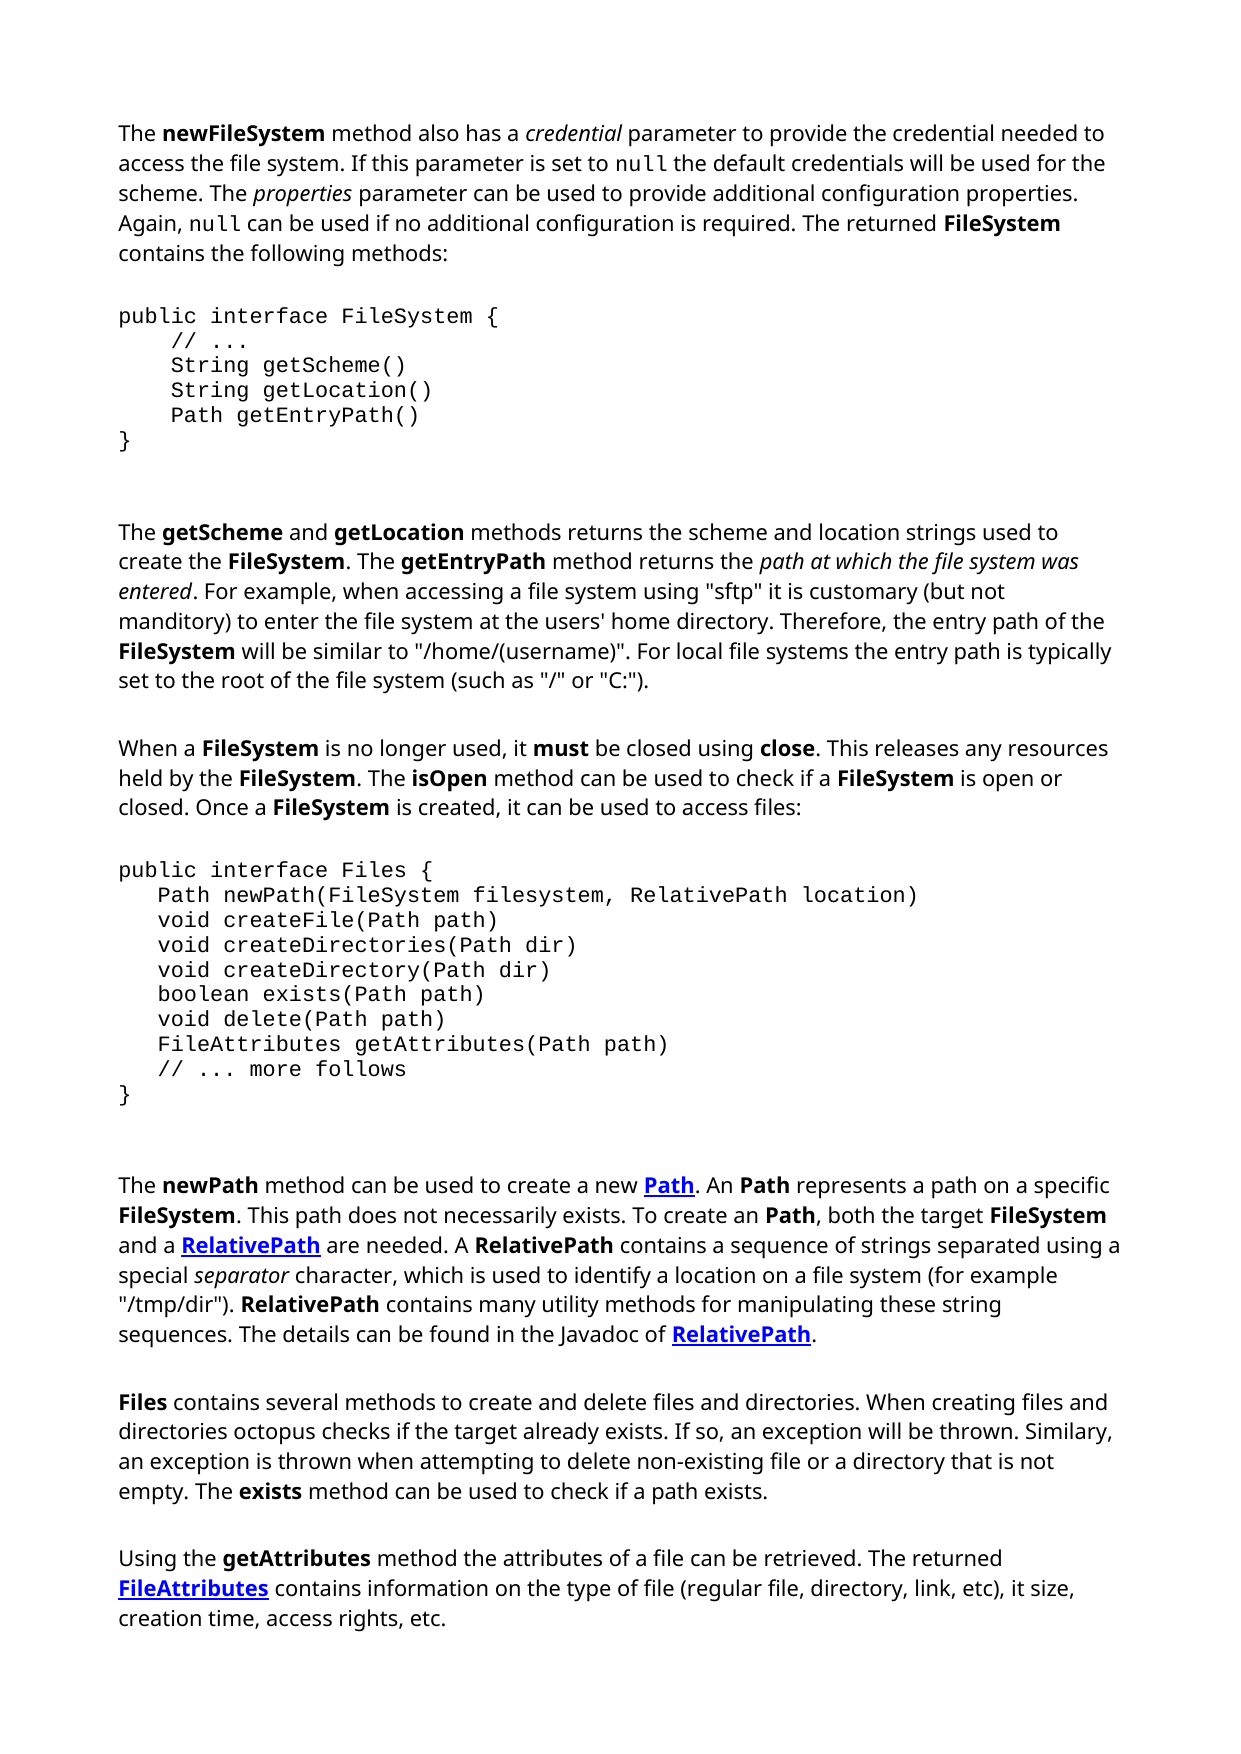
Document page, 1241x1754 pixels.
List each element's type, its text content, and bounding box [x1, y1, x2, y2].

text public interface Files { [118, 859, 1122, 884]
text The newPath method can be used to create a new Path. An Path represents a path on a specific FileSystem. This path does not necessarily exists. To create an Path, both the target FileSystem and a RelativePath are needed. A RelativePath contains a sequence of strings separated using a special separator character, which is used to identify a location on a file system (for example "/tmp/dir"). RelativePath contains many utility methods for manipulating these string sequences. The details can be found in the Javadoc of RelativePath. [118, 1170, 1122, 1349]
text Files contains several methods to create and delete files and directories. When creating files and directories octopus checks if the target already exists. If so, an exception will be thrown. Similary, an exception is thrown when attempting to delete non-existing file or a directory that is not empty. The exists method can be used to check if a path exists. [118, 1386, 1122, 1506]
text Path newPath(FileSystem filesystem, RelativePath location) [118, 884, 1122, 909]
text void createDirectories(Path dir) [118, 934, 1122, 959]
text The getScheme and getLocation methods returns the scheme and location strings used to create the FileSystem. The getEntryPath method returns the path at which the file system was entered. For example, when accessing a file system using "sftp" it is customary (but not manditory) to enter the file system at the users' home directory. Therefore, the entry path of the FileSystem will be similar to "/home/(username)". For local file systems the entry path is typically set to the root of the file system (such as "/" or "C:"). [118, 516, 1122, 695]
text void createDirectory(Path dir) [118, 959, 1122, 983]
text // ... more follows [118, 1058, 1122, 1083]
text String getScheme() [118, 354, 1122, 379]
text void createFile(Path path) [118, 909, 1122, 934]
text Using the getAttributes method the attributes of a file can be retrieved. The returned FileAttributes contains information on the type of file (regular file, directory, link, etc), it size, creation time, access rights, etc. [118, 1543, 1122, 1632]
text } [118, 429, 1122, 454]
text } [118, 1083, 1122, 1107]
text Path getEntryPath() [118, 404, 1122, 429]
text String getLocation() [118, 379, 1122, 404]
text FileAttributes getAttributes(Path path) [118, 1033, 1122, 1058]
text boolean exists(Path path) [118, 983, 1122, 1008]
text When a FileSystem is no longer used, it must be closed using close. This releases any resources held by the FileSystem. The isOpen method can be used to check if a FileSystem is open or closed. Once a FileSystem is created, it can be used to access files: [118, 733, 1122, 822]
text public interface FileSystem { [118, 305, 1122, 330]
text // ... [118, 330, 1122, 354]
text The newFileSystem method also has a credential parameter to provide the credential needed to access the file system. If this parameter is set to null the default credentials will be used for the scheme. The properties parameter can be used to provide additional configuration properties. Again, null can be used if no additional configuration is required. The returned FileSystem contains the following methods: [118, 118, 1122, 267]
text void delete(Path path) [118, 1008, 1122, 1033]
